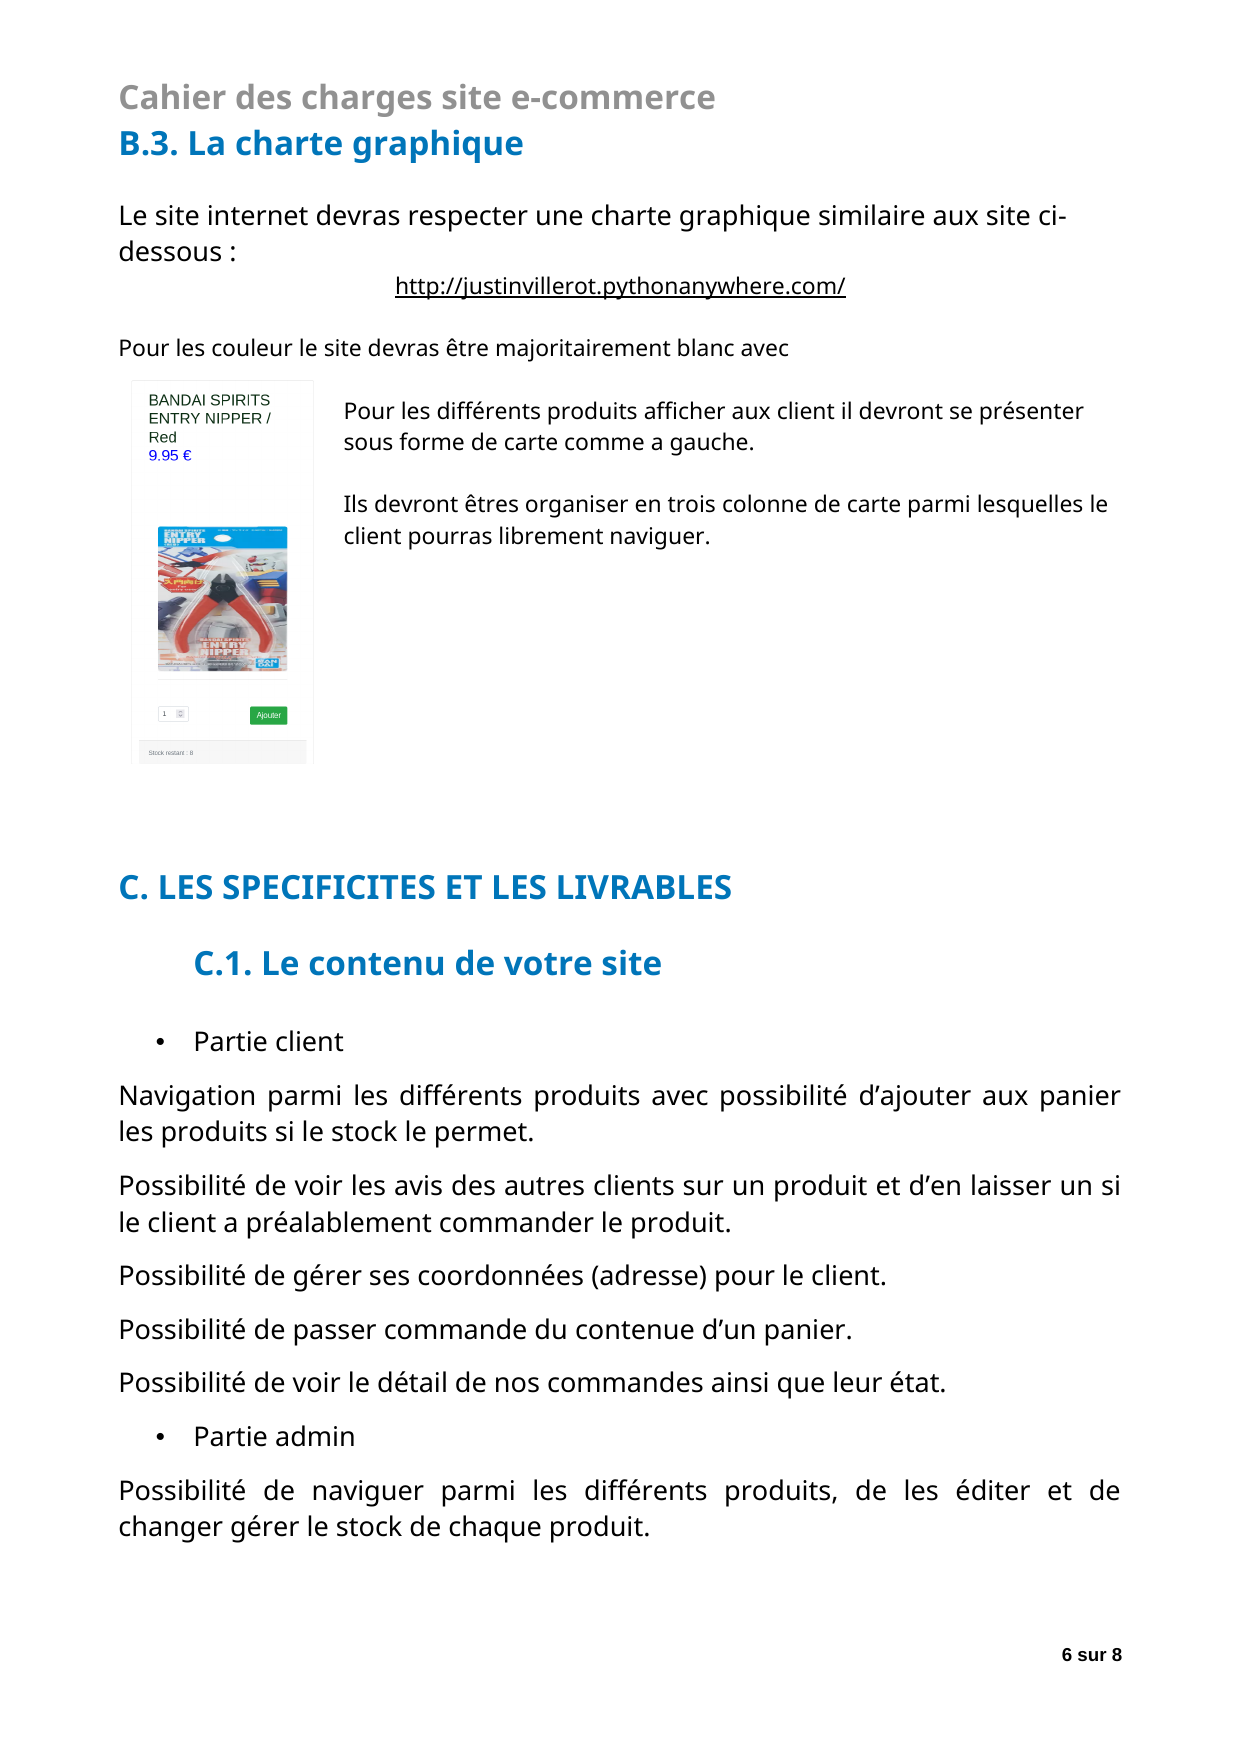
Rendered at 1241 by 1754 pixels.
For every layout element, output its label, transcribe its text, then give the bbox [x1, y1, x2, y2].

text Pour les couleur le site devras être majoritairement blanc avec [118, 332, 1122, 363]
subtitle C.1. Le contenu de votre site [118, 940, 1122, 986]
subtitle B.3. La charte graphique [118, 119, 1122, 165]
list Partie client [156, 1022, 1122, 1059]
text Le site internet devras respecter une charte graphique similaire aux site ci-dessous : [118, 196, 1122, 270]
text http://justinvillerot.pythonanywhere.com/ [118, 270, 1122, 301]
text Ils devront êtres organiser en trois colonne de carte parmi lesquelles le client pourras librement naviguer. [314, 488, 1122, 551]
text Possibilité de voir les avis des autres clients sur un produit et d’en laisser un si le client a préalablement commander le produit. [118, 1166, 1122, 1240]
text Pour les différents produits afficher aux client il devront se présenter sous forme de carte comme a gauche. [314, 395, 1122, 457]
subtitle C. LES SPECIFICITES ET LES LIVRABLES [118, 863, 1122, 909]
text Possibilité de passer commande du contenue d’un panier. [118, 1310, 1122, 1347]
text Possibilité de voir le détail de nos commandes ainsi que leur état. [118, 1364, 1122, 1401]
picture [131, 380, 314, 764]
text Possibilité de naviguer parmi les différents produits, de les éditer et de changer gérer le stock de chaque produit. [118, 1471, 1122, 1545]
text Navigation parmi les différents produits avec possibilité d’ajouter aux panier les produits si le stock le permet. [118, 1076, 1122, 1150]
text Possibilité de gérer ses coordonnées (adresse) pour le client. [118, 1257, 1122, 1294]
list Partie admin [156, 1417, 1122, 1454]
